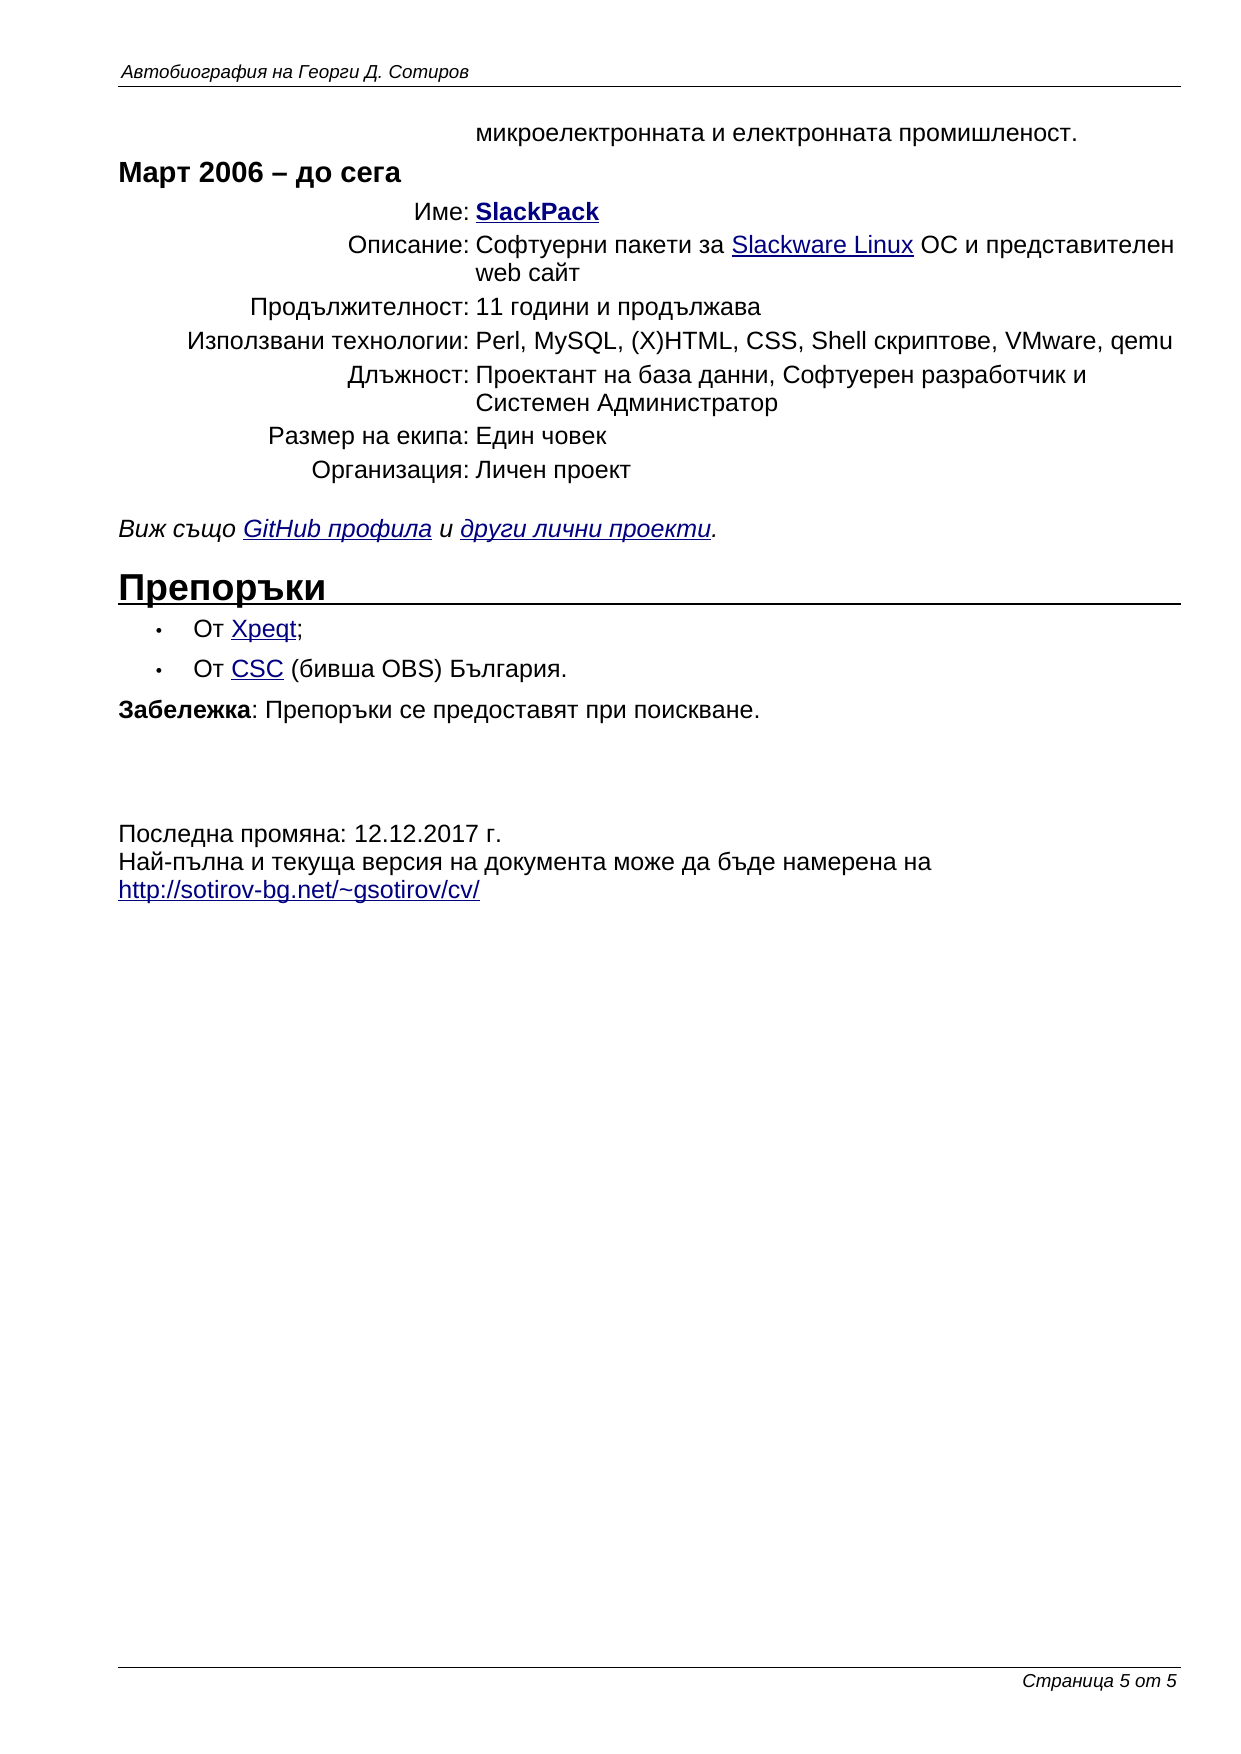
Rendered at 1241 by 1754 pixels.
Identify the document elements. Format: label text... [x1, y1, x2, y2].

table_cell Описание: [118, 228, 472, 290]
table_cell Размер на екипа: [118, 419, 472, 453]
table_cell Длъжност: [118, 358, 472, 419]
table_cell Perl, MySQL, (X)HTML, CSS, Shell скриптове, VMware, qemu [473, 324, 1182, 357]
table_cell микроелектронната и електронната промишленост. [473, 116, 1182, 150]
table_cell Един човек [473, 419, 1182, 453]
subtitle Март 2006 – до сега [118, 156, 1181, 189]
table_cell Използвани технологии: [118, 324, 472, 357]
table_cell 11 години и продължава [473, 290, 1182, 324]
table_cell [118, 116, 472, 150]
list От CSC (бивша OBS) България. [156, 655, 1181, 683]
table_cell Софтуерни пакети за Slackware Linux ОС и представителен web сайт [473, 228, 1182, 290]
text Най-пълна и текуща версия на документа може да бъде намерена на http://sotirov-bg.net/~gsotirov/cv/ [118, 847, 1181, 903]
table_cell Проектант на база данни, Софтуерен разработчик и Системен Администратор [473, 358, 1182, 419]
table_cell Организация: [118, 453, 472, 487]
list От Xpeqt; [156, 614, 1181, 642]
table_cell Продължителност: [118, 290, 472, 324]
subtitle Препоръки [118, 567, 1181, 603]
table_header SlackPack [473, 195, 1182, 228]
text Забележка: Препоръки се предоставят при поискване. [118, 695, 1181, 723]
table_cell Личен проект [473, 453, 1182, 487]
text Последна промяна: 12.12.2017 г. [118, 819, 1181, 847]
subtitle [118, 605, 1181, 609]
text Виж също GitHub профила и други лични проекти. [118, 514, 1181, 542]
table_header Име: [118, 195, 472, 228]
